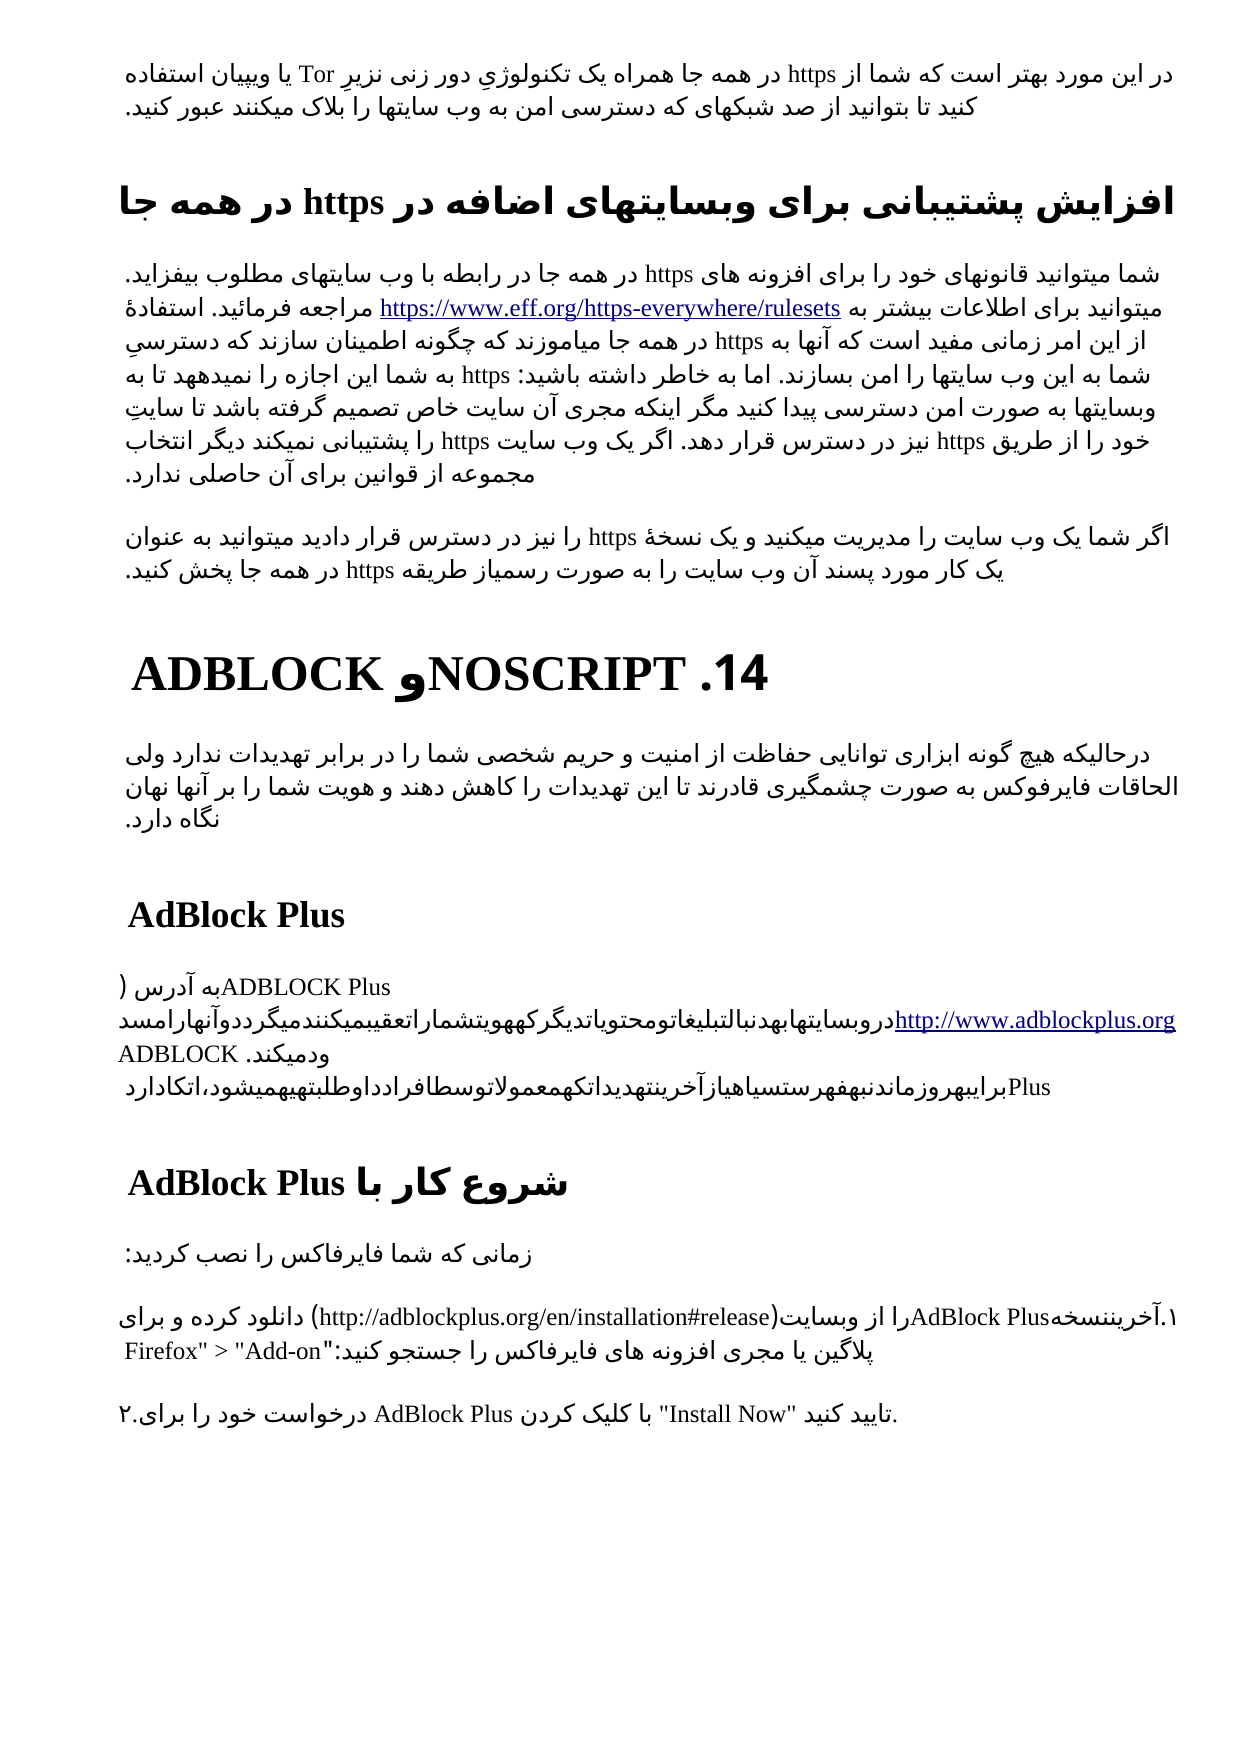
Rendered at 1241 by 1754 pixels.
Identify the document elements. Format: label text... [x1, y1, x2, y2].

text زمانی که شما فایرفاکس را نصب کردید: [118, 1240, 1181, 1273]
text اگر شما یک وب سایت را مدیریت میکنید و یک نسخهٔ https را نیز در دسترس قرار دادید میتوانید به عنوان یک کار مورد پسند آن وب سایت را به صورت رسمیاز طریقه https در همه جا پخش کنید. [118, 522, 1181, 589]
text شما میتوانید قانونهای خود را برای افزونه های https در همه جا در رابطه با وب سایتهای مطلوب بیفزاید. میتوانید برای اطلاعات بیشتر به https://www.eff.org/https-everywhere/rulesets مراجعه فرمائید. استفادهٔ از این امر زمانی مفید است که آنها به https در همه جا میاموزند که چگونه اطمینان سازند که دسترسیِ شما به این وب سایتها را امن بسازند. اما به خاطر داشته باشید: https به شما این اجازه را نمیدههد تا به وبسایتها به صورت امن دسترسی پیدا کنید مگر اینکه مجری آن سایت خاص تصمیم گرفته باشد تا سایتِ خود را از طریق https نیز در دسترس قرار دهد. اگر یک وب سایت https را پشتیبانی نمیکند دیگر انتخاب مجموعه از قوانین برای آن حاصلی ندارد. [118, 259, 1181, 492]
subtitle شروع کار با AdBlock Plus [118, 1161, 1181, 1211]
subtitle 14. NOSCRIPTو ADBLOCK [118, 643, 1181, 710]
text ۱.آخریننسخهAdBlock Plusرا از وبسایت(http://adblockplus.org/en/installation#release) دانلود کرده و برای پلاگین یا مجری افزونه های فایرفاکس را جستجو کنید:"Firefox" > "Add-on [118, 1302, 1181, 1369]
text ADBLOCK Plusبه آدرس (http://www.adblockplus.orgدروبسایتهابهدنبالتبلیغاتومحتویاتدیگرکههویتشماراتعقیبمیکنندمیگرددوآنهارامسدودمیکند.ADBLOCK Plusبرایبهروزماندنبهفهرستسیاهیازآخرینتهدیداتکهمعمولاتوسطافرادداوطلبتهیهمیشود،اتکادارد [118, 972, 1181, 1106]
text درحالیکه هیچ گونه ابزاری توانایی حفاظت از امنیت و حریم شخصی شما را در برابر تهدیدات ندارد ولی الحاقات فایرفوکس به صورت چشمگیری قادرند تا این تهدیدات را کاهش دهند و هویت شما را بر آنها نهان نگاه دارد. [118, 740, 1181, 838]
text ۲.درخواست خود را برای AdBlock Plus با کلیک کردن "Install Now" تایید کنید. [118, 1399, 1181, 1432]
text در این مورد بهتر است که شما از https در همه جا همراه یک تکنولوژیِ دور زنی نزیرِ Tor یا ویپیان استفاده کنید تا بتوانید از صد شبکهای که دسترسی امن به وب سایتها را بلاک میکنند عبور کنید. [118, 59, 1181, 125]
subtitle AdBlock Plus [118, 892, 1181, 942]
subtitle افزایش پشتیبانی برای وبسایتهای اضافه در https در همه جا [118, 180, 1181, 230]
